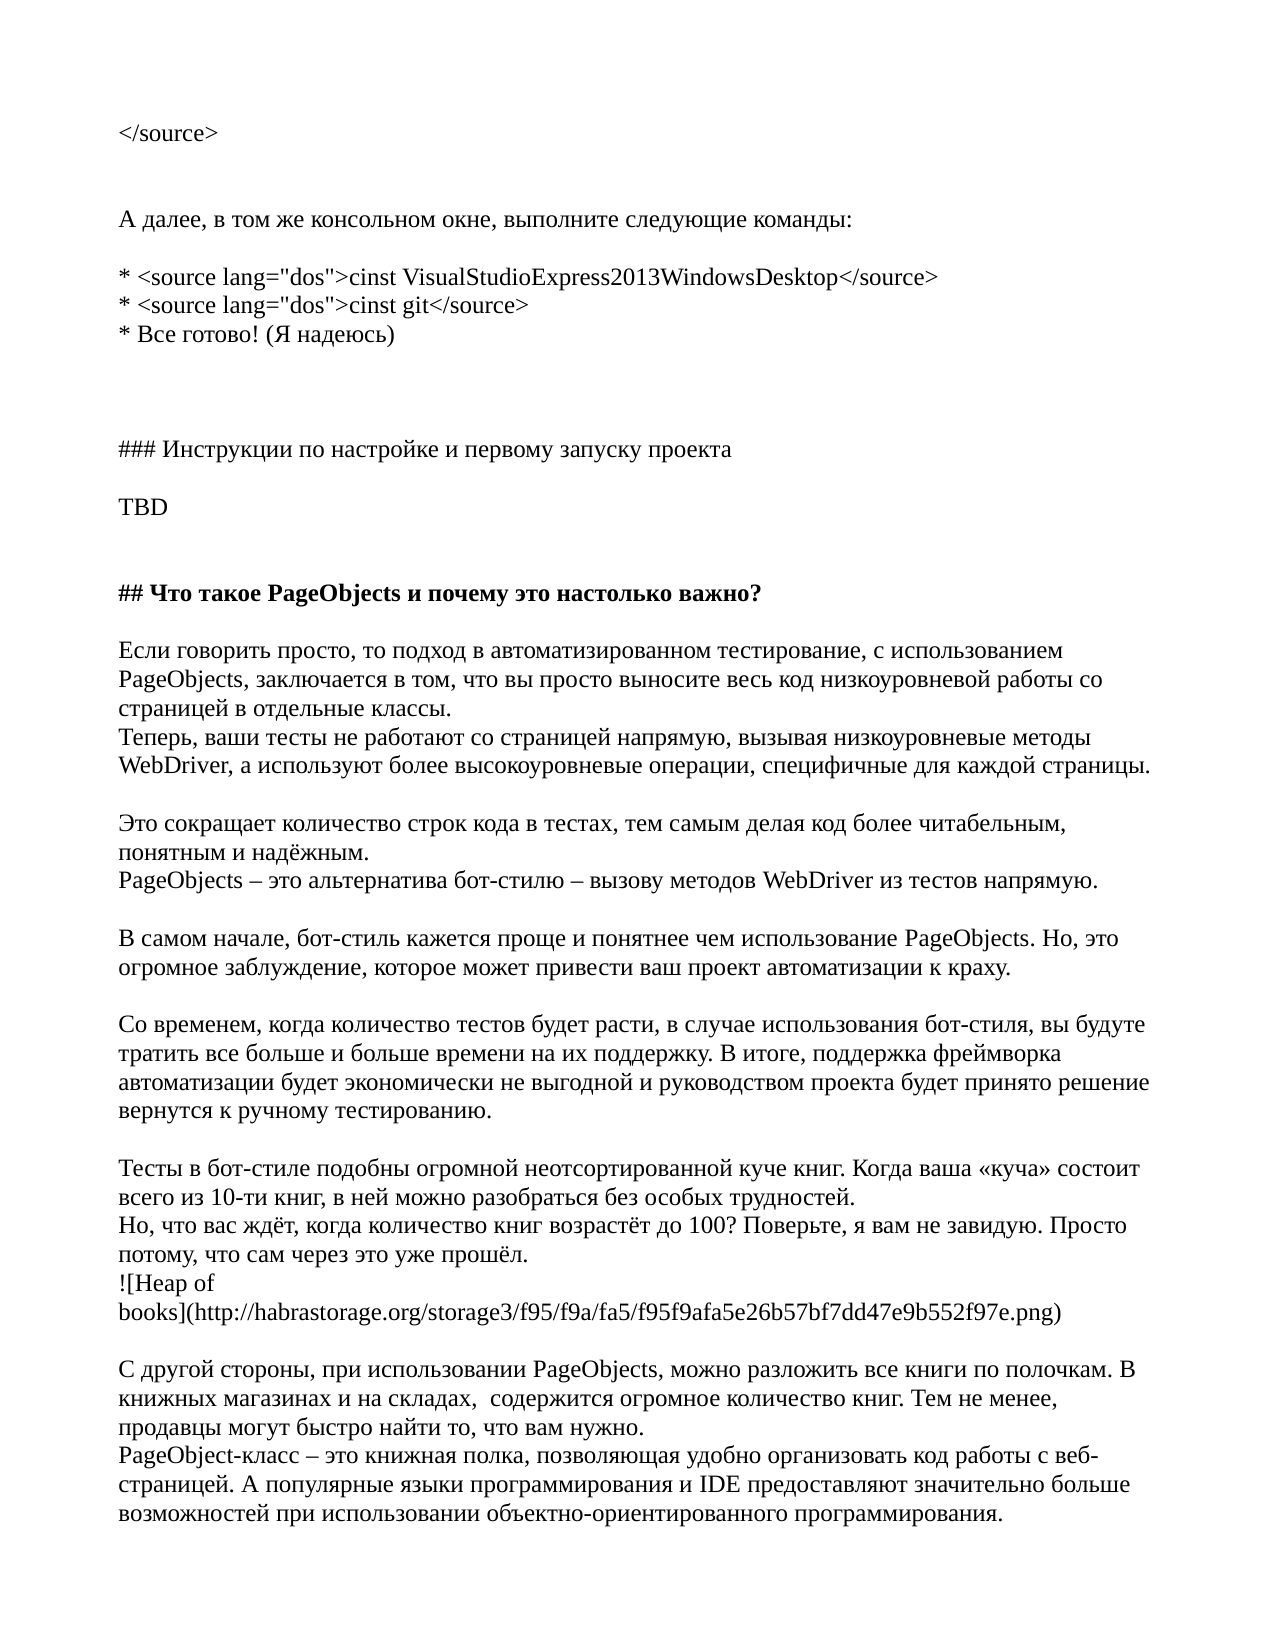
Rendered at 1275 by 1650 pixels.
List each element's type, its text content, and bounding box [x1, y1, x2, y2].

text * <source lang="dos">cinst git</source> [118, 291, 1157, 319]
text Это сокращает количество строк кода в тестах, тем самым делая код более читабельным, понятным и надёжным. [118, 808, 1157, 866]
text Тесты в бот-стиле подобны огромной неотсортированной куче книг. Когда ваша «куча» состоит всего из 10-ти книг, в ней можно разобраться без особых трудностей. [118, 1153, 1157, 1211]
text ## Что такое PageObjects и почему это настолько важно? [118, 578, 1157, 607]
text В самом начале, бот-стиль кажется проще и понятнее чем использование PageObjects. Но, это огромное заблуждение, которое может привести ваш проект автоматизации к краху. [118, 923, 1157, 981]
text </source> [118, 118, 1157, 147]
text * <source lang="dos">cinst VisualStudioExpress2013WindowsDesktop</source> [118, 262, 1157, 291]
text * Все готово! (Я надеюсь) [118, 319, 1157, 348]
text С другой стороны, при использовании PageObjects, можно разложить все книги по полочкам. В книжных магазинах и на складах, содержится огромное количество книг. Тем не менее, продавцы могут быстро найти то, что вам нужно. [118, 1354, 1157, 1441]
text ### Инструкции по настройке и первому запуску проекта [118, 434, 1157, 463]
text ![Heap of books](http://habrastorage.org/storage3/f95/f9a/fa5/f95f9afa5e26b57bf7dd47e9b552f97e.png) [118, 1268, 1157, 1326]
text PageObjects – это альтернатива бот-стилю – вызову методов WebDriver из тестов напрямую. [118, 866, 1157, 894]
text А далее, в том же консольном окне, выполните следующие команды: [118, 204, 1157, 233]
text PageObject-класс – это книжная полка, позволяющая удобно организовать код работы с веб-страницей. А популярные языки программирования и IDE предоставляют значительно больше возможностей при использовании объектно-ориентированного программирования. [118, 1441, 1157, 1527]
text Если говорить просто, то подход в автоматизированном тестирование, с использованием PageObjects, заключается в том, что вы просто выносите весь код низкоуровневой работы со страницей в отдельные классы. [118, 636, 1157, 722]
text Со временем, когда количество тестов будет расти, в случае использования бот-стиля, вы будуте тратить все больше и больше времени на их поддержку. В итоге, поддержка фреймворка автоматизации будет экономически не выгодной и руководством проекта будет принято решение вернутся к ручному тестированию. [118, 1009, 1157, 1124]
text Теперь, ваши тесты не работают со страницей напрямую, вызывая низкоуровневые методы WebDriver, а используют более высокоуровневые операции, специфичные для каждой страницы. [118, 722, 1157, 779]
text Но, что вас ждёт, когда количество книг возрастёт до 100? Поверьте, я вам не завидую. Просто потому, что сам через это уже прошёл. [118, 1211, 1157, 1268]
text TBD [118, 492, 1157, 521]
